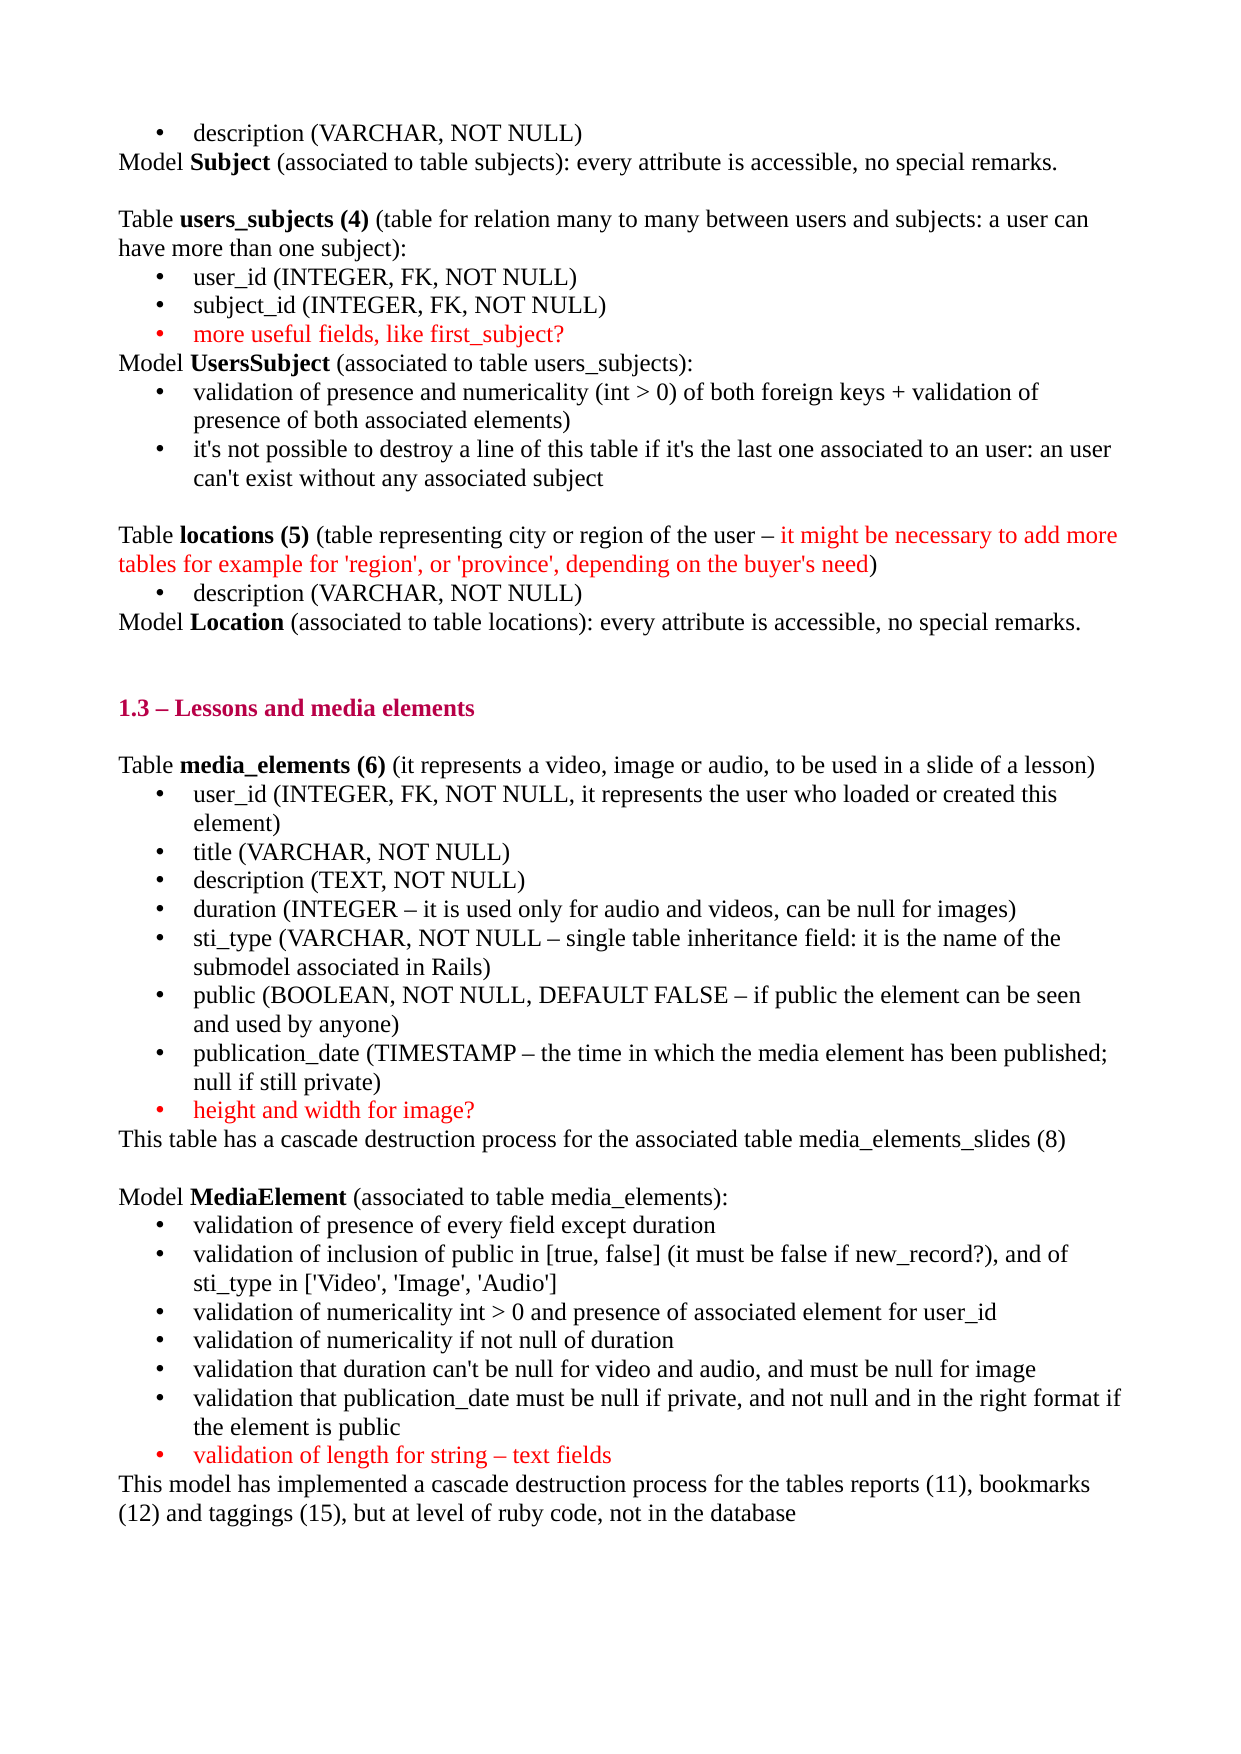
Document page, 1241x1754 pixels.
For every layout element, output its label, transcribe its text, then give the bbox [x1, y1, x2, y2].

list validation of length for string – text fields [156, 1441, 1122, 1469]
list sti_type (VARCHAR, NOT NULL – single table inheritance field: it is the name of the submodel associated in Rails) [156, 923, 1122, 981]
list validation that duration can't be null for video and audio, and must be null for image [156, 1354, 1122, 1383]
list publication_date (TIMESTAMP – the time in which the media element has been published; null if still private) [156, 1038, 1122, 1096]
list description (VARCHAR, NOT NULL) [156, 118, 1122, 147]
text This table has a cascade destruction process for the associated table media_elements_slides (8) [118, 1124, 1122, 1153]
list description (TEXT, NOT NULL) [156, 866, 1122, 894]
list title (VARCHAR, NOT NULL) [156, 837, 1122, 866]
list validation of presence and numericality (int > 0) of both foreign keys + validation of presence of both associated elements) [156, 377, 1122, 434]
list validation of presence of every field except duration [156, 1211, 1122, 1239]
list more useful fields, like first_subject? [156, 319, 1122, 348]
list validation that publication_date must be null if private, and not null and in the right format if the element is public [156, 1383, 1122, 1441]
list public (BOOLEAN, NOT NULL, DEFAULT FALSE – if public the element can be seen and used by anyone) [156, 981, 1122, 1038]
list height and width for image? [156, 1096, 1122, 1124]
text Table media_elements (6) (it represents a video, image or audio, to be used in a slide of a lesson) [118, 751, 1122, 779]
text Model MediaElement (associated to table media_elements): [118, 1182, 1122, 1211]
list subject_id (INTEGER, FK, NOT NULL) [156, 291, 1122, 319]
text Model UsersSubject (associated to table users_subjects): [118, 348, 1122, 377]
list validation of numericality if not null of duration [156, 1326, 1122, 1354]
text Table locations (5) (table representing city or region of the user – it might be necessary to add more tables for example for 'region', or 'province', depending on the buyer's need) [118, 521, 1122, 578]
list user_id (INTEGER, FK, NOT NULL) [156, 262, 1122, 291]
text This model has implemented a cascade destruction process for the tables reports (11), bookmarks (12) and taggings (15), but at level of ruby code, not in the database [118, 1469, 1122, 1527]
text Table users_subjects (4) (table for relation many to many between users and subjects: a user can have more than one subject): [118, 204, 1122, 262]
text Model Subject (associated to table subjects): every attribute is accessible, no special remarks. [118, 147, 1122, 176]
list validation of inclusion of public in [true, false] (it must be false if new_record?), and of sti_type in ['Video', 'Image', 'Audio'] [156, 1239, 1122, 1297]
list description (VARCHAR, NOT NULL) [156, 578, 1122, 607]
list duration (INTEGER – it is used only for audio and videos, can be null for images) [156, 894, 1122, 923]
text 1.3 – Lessons and media elements [118, 693, 1122, 722]
list it's not possible to destroy a line of this table if it's the last one associated to an user: an user can't exist without any associated subject [156, 434, 1122, 492]
list validation of numericality int > 0 and presence of associated element for user_id [156, 1297, 1122, 1326]
list user_id (INTEGER, FK, NOT NULL, it represents the user who loaded or created this element) [156, 779, 1122, 837]
text Model Location (associated to table locations): every attribute is accessible, no special remarks. [118, 607, 1122, 636]
